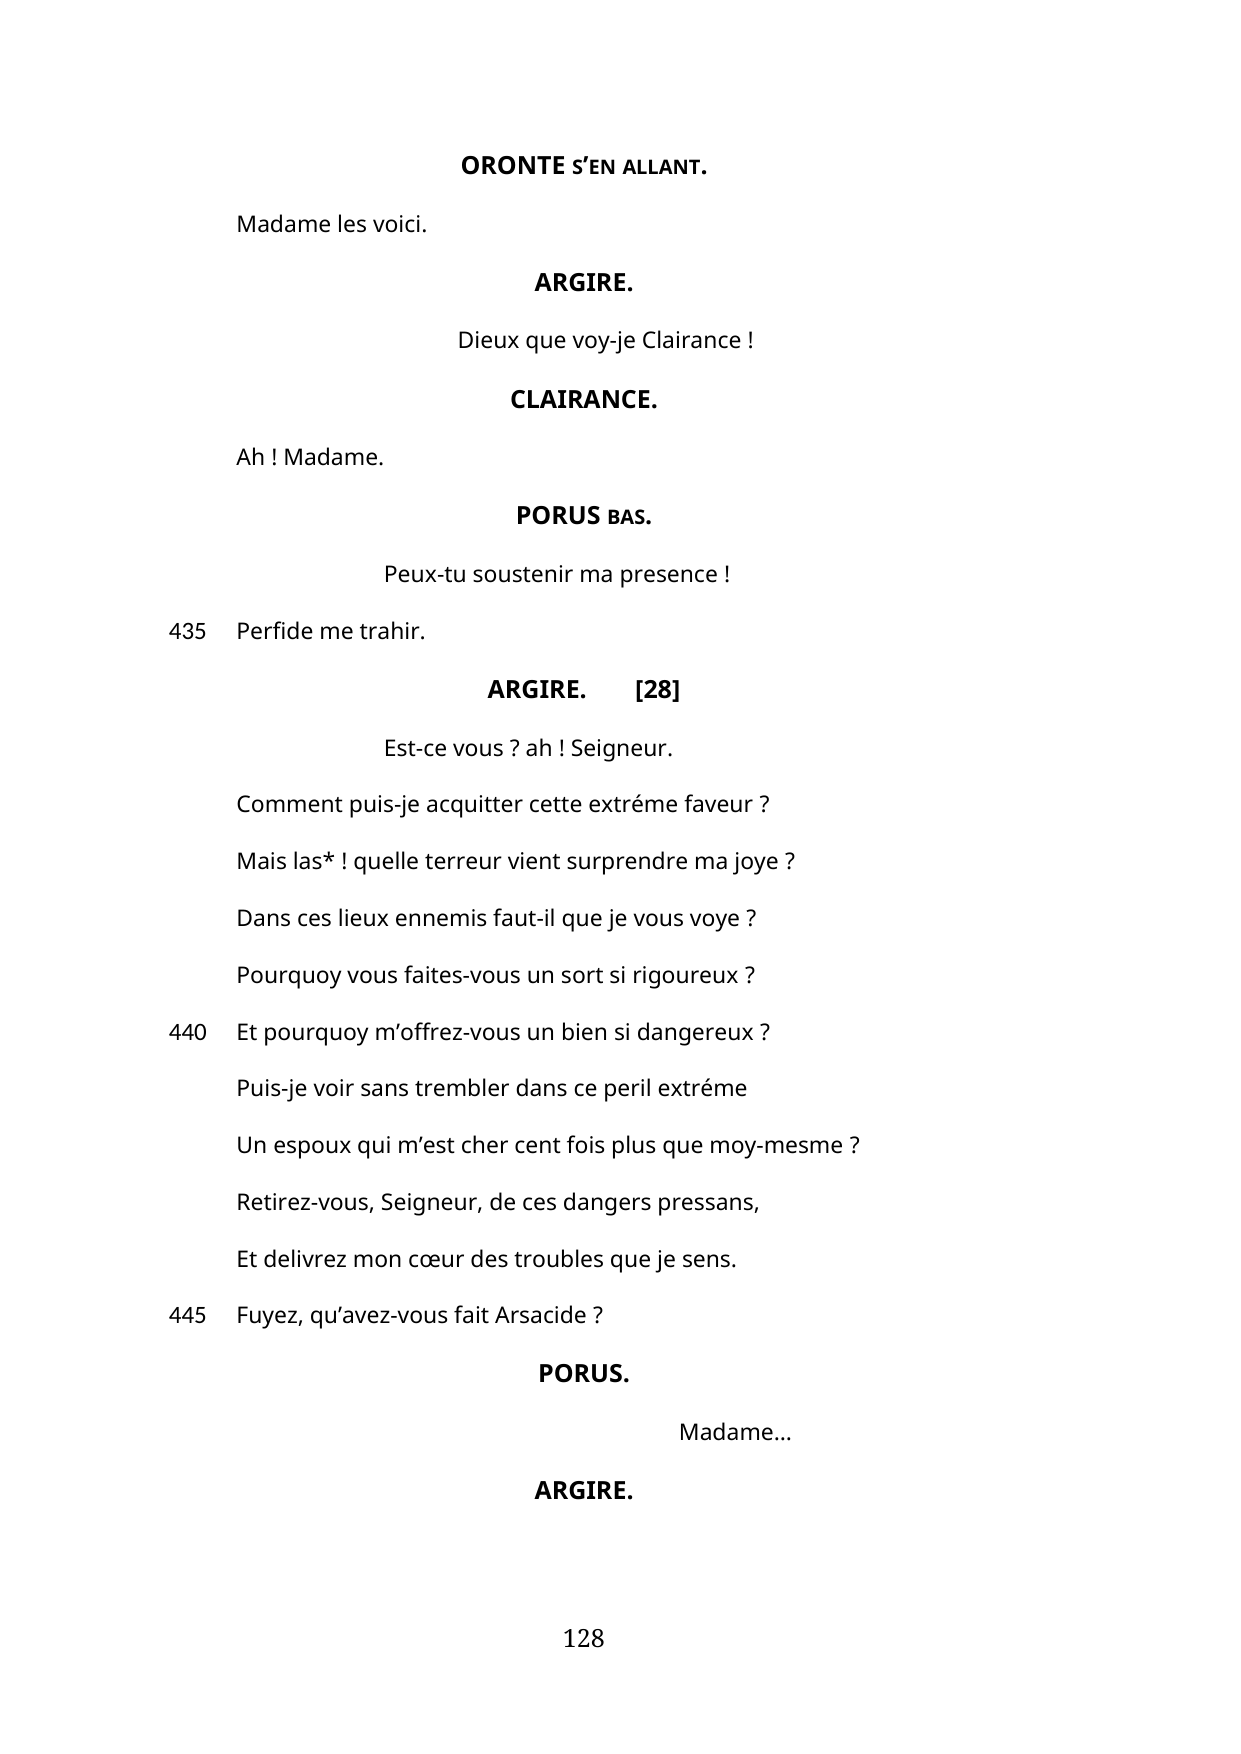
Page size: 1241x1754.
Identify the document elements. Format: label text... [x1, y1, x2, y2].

text Puis-je voir sans trembler dans ce peril extréme [236, 1072, 931, 1103]
text ARGIRE. [28] [236, 672, 931, 706]
text PORUS. [236, 1356, 931, 1390]
text Mais las* ! quelle terreur vient surprendre ma joye ? [236, 845, 931, 876]
text Fuyez, qu’avez-vous fait Arsacide ? [236, 1299, 931, 1331]
text Perfide me trahir. [236, 615, 931, 646]
text Madame les voici. [236, 208, 931, 239]
text Madame… [236, 1416, 931, 1447]
text Est-ce vous ? ah ! Seigneur. [236, 732, 931, 763]
text Comment puis-je acquitter cette extréme faveur ? [236, 788, 931, 819]
text Dans ces lieux ennemis faut-il que je vous voye ? [236, 902, 931, 933]
text CLAIRANCE. [236, 381, 931, 415]
text PORUS bas. [236, 498, 931, 532]
text Retirez-vous, Seigneur, de ces dangers pressans, [236, 1186, 931, 1217]
text Un espoux qui m’est cher cent fois plus que moy-mesme ? [236, 1129, 931, 1160]
text Et pourquoy m’offrez-vous un bien si dangereux ? [236, 1015, 931, 1047]
text ARGIRE. [236, 1473, 931, 1507]
text Dieux que voy-je Clairance ! [236, 324, 931, 356]
text Peux-tu soustenir ma presence ! [236, 558, 931, 589]
text ORONTE s’en allant. [236, 148, 931, 182]
text Pourquoy vous faites-vous un sort si rigoureux ? [236, 959, 931, 990]
text Ah ! Madame. [236, 441, 931, 472]
text ARGIRE. [236, 264, 931, 298]
text Et delivrez mon cœur des troubles que je sens. [236, 1242, 931, 1274]
